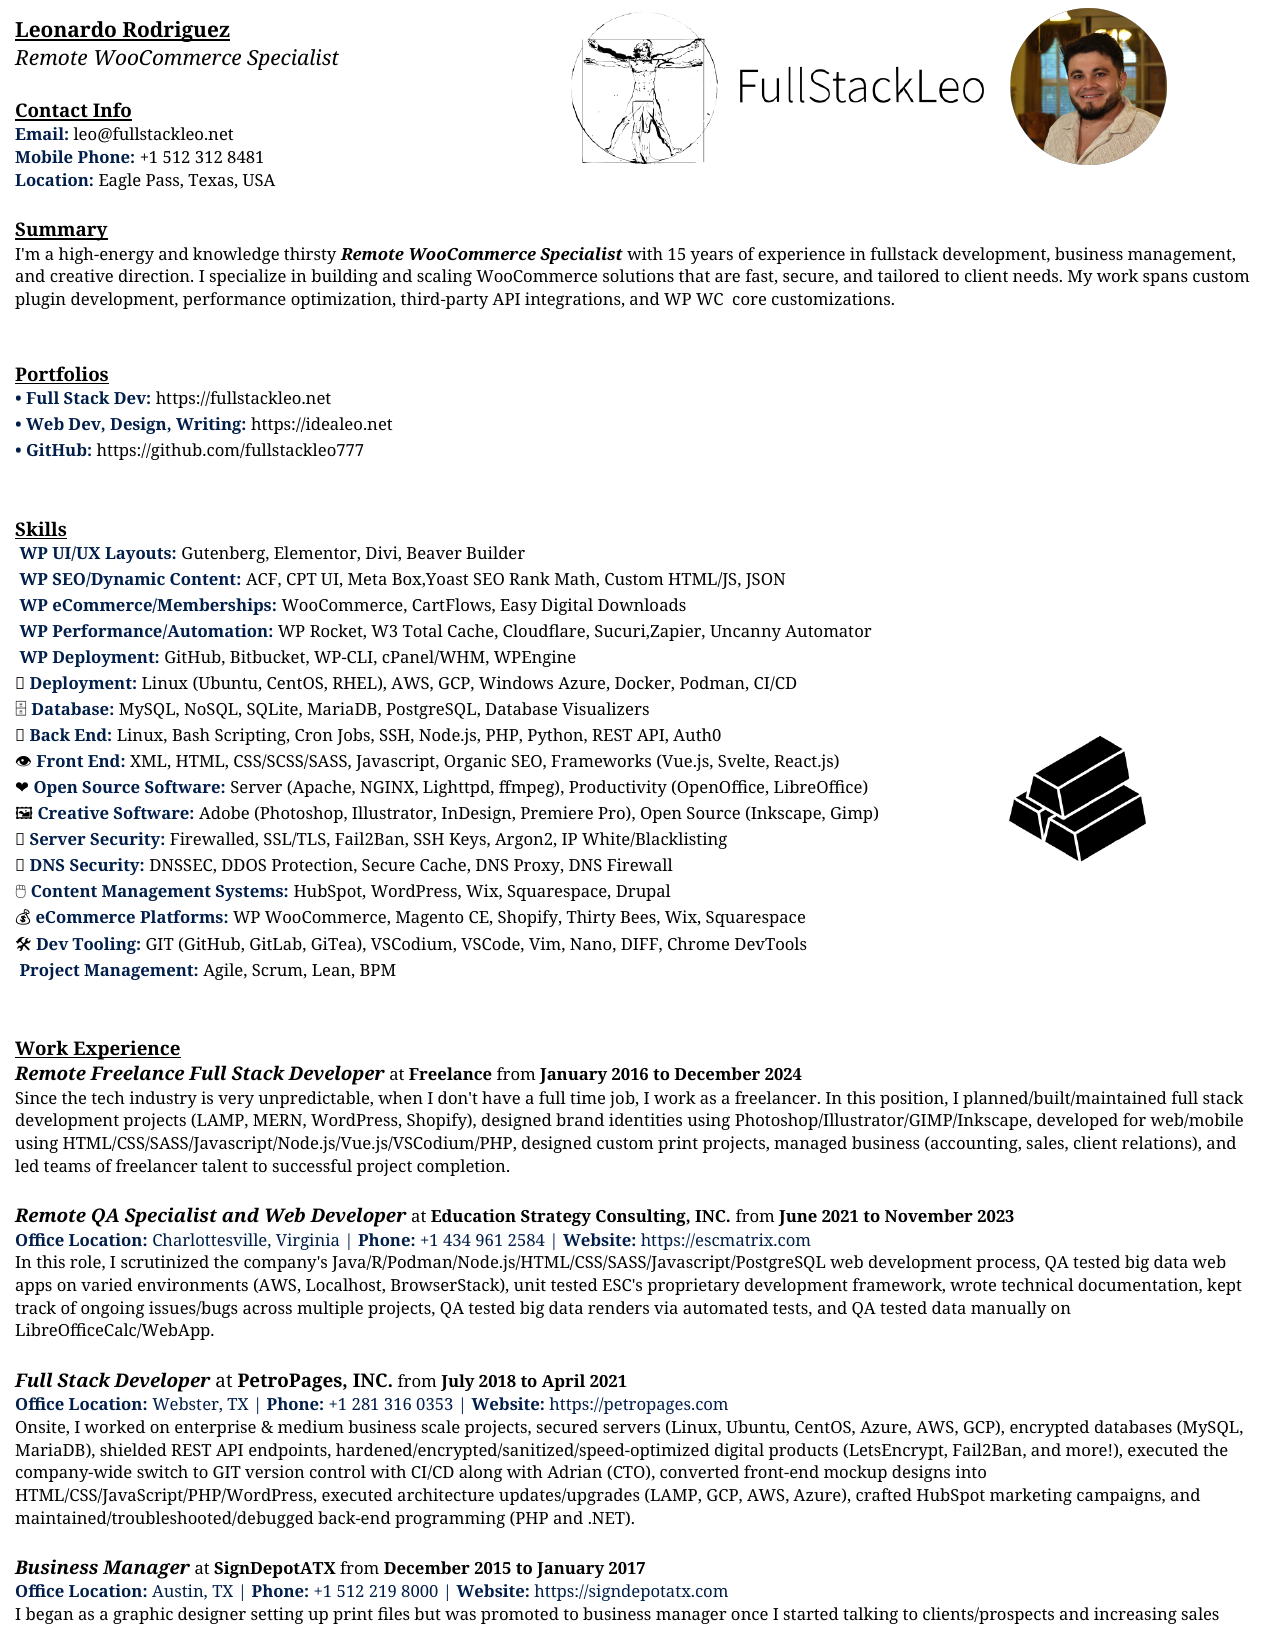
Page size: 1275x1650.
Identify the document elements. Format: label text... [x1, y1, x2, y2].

text Since the tech industry is very unpredictable, when I don't have a full time job, I work as a freelancer. In this position, I planned/built/maintained full stack development projects (LAMP, MERN, WordPress, Shopify), designed brand identities using Photoshop/Illustrator/GIMP/Inkscape, developed for web/mobile using HTML/CSS/SASS/Javascript/Node.js/Vue.js/VSCodium/PHP, designed custom print projects, managed business (accounting, sales, client relations), and led teams of freelancer talent to successful project completion. [15, 1086, 1260, 1177]
text Office Location: Webster, TX | Phone: +1 281 316 0353 | Website: https://petropages.com [15, 1393, 1260, 1415]
text • Web Dev, Design, Writing: https://idealeo.net [15, 413, 1260, 436]
text I'm a high-energy and knowledge thirsty Remote WooCommerce Specialist with 15 years of experience in fullstack development, business management, and creative direction. I specialize in building and scaling WooCommerce solutions that are fast, secure, and tailored to client needs. My work spans custom plugin development, performance optimization, third-party API integrations, and WP WC core customizations. [15, 242, 1260, 310]
text Leonardo Rodriguez [15, 15, 569, 43]
text Office Location: Charlottesville, Virginia | Phone: +1 434 961 2584 | Website: https://escmatrix.com [15, 1228, 1260, 1251]
text 👨‍💻 WP Deployment: GitHub, Bitbucket, WP-CLI, cPanel/WHM, WPEngine [15, 646, 1260, 668]
picture [569, 10, 986, 165]
text • Full Stack Dev: https://fullstackleo.net [15, 387, 1260, 409]
text Remote Freelance Full Stack Developer at Freelance from January 2016 to December 2024 [15, 1061, 1260, 1086]
text [1167, 123, 1260, 146]
text [986, 123, 1010, 146]
text [1163, 854, 1260, 877]
text • GitHub: https://github.com/fullstackleo777 [15, 439, 1260, 462]
text 🔐 Server Security: Firewalled, SSL/TLS, Fail2Ban, SSH Keys, Argon2, IP White/Blacklisting [15, 828, 992, 851]
text 🔑 DNS Security: DNSSEC, DDOS Protection, Secure Cache, DNS Proxy, DNS Firewall [15, 854, 992, 877]
text 🖼️ Creative Software: Adobe (Photoshop, Illustrator, InDesign, Premiere Pro), Open Source (Inkscape, Gimp) [15, 802, 992, 824]
text Remote WooCommerce Specialist [15, 43, 569, 72]
text Mobile Phone: +1 512 312 8481 [15, 146, 1260, 168]
text [1167, 15, 1260, 43]
text [1163, 776, 1260, 798]
text ❤️ Open Source Software: Server (Apache, NGINX, Lighttpd, ffmpeg), Productivity (OpenOffice, LibreOffice) [15, 776, 992, 798]
picture [992, 713, 1163, 884]
text 👨‍💻 WP eCommerce/Memberships: WooCommerce, CartFlows, Easy Digital Downloads [15, 593, 1260, 616]
text 🧠 Back End: Linux, Bash Scripting, Cron Jobs, SSH, Node.js, PHP, Python, REST API, Auth0 [15, 724, 992, 746]
text Full Stack Developer at PetroPages, INC. from July 2018 to April 2021 [15, 1367, 1260, 1393]
text Portfolios [15, 361, 1260, 387]
text 👨‍💻 WP SEO/Dynamic Content: ACF, CPT UI, Meta Box,Yoast SEO Rank Math, Custom HTML/JS, JSON [15, 567, 1260, 590]
text Office Location: Austin, TX | Phone: +1 512 219 8000 | Website: https://signdepotatx.com [15, 1580, 1260, 1603]
text Summary [15, 217, 1260, 242]
text I began as a graphic designer setting up print files but was promoted to business manager once I started talking to clients/prospects and increasing sales [15, 1603, 1260, 1625]
text Location: Eagle Pass, Texas, USA [15, 168, 1260, 191]
text Work Experience [15, 1035, 1260, 1061]
text Skills [15, 516, 1260, 541]
text Contact Info [15, 97, 569, 123]
text In this role, I scrutinized the company's Java/R/Podman/Node.js/HTML/CSS/SASS/Javascript/PostgreSQL web development process, QA tested big data web apps on varied environments (AWS, Localhost, BrowserStack), unit tested ESC's proprietary development framework, wrote technical documentation, kept track of ongoing issues/bugs across multiple projects, QA tested big data renders via automated tests, and QA tested data manually on LibreOfficeCalc/WebApp. [15, 1251, 1260, 1342]
text 💰 eCommerce Platforms: WP WooCommerce, Magento CE, Shopify, Thirty Bees, Wix, Squarespace [15, 906, 1260, 929]
text [1167, 43, 1260, 72]
text Onsite, I worked on enterprise & medium business scale projects, secured servers (Linux, Ubuntu, CentOS, Azure, AWS, GCP), encrypted databases (MySQL, MariaDB), shielded REST API endpoints, hardened/encrypted/sanitized/speed-optimized digital products (LetsEncrypt, Fail2Ban, and more!), executed the company-wide switch to GIT version control with CI/CD along with Adrian (CTO), converted front-end mockup designs into HTML/CSS/JavaScript/PHP/WordPress, executed architecture updates/upgrades (LAMP, GCP, AWS, Azure), crafted HubSpot marketing campaigns, and maintained/troubleshooted/debugged back-end programming (PHP and .NET). [15, 1415, 1260, 1529]
text [986, 15, 1010, 43]
text Email: leo@fullstackleo.net [15, 123, 569, 146]
text [986, 43, 1010, 72]
text Business Manager at SignDepotATX from December 2015 to January 2017 [15, 1554, 1260, 1580]
text [1163, 802, 1260, 824]
text [1163, 828, 1260, 851]
text [986, 97, 1010, 123]
text 👁️ Front End: XML, HTML, CSS/SCSS/SASS, Javascript, Organic SEO, Frameworks (Vue.js, Svelte, React.js) [15, 750, 992, 772]
text 🗄️ Database: MySQL, NoSQL, SQLite, MariaDB, PostgreSQL, Database Visualizers [15, 698, 1260, 720]
text [1163, 750, 1260, 772]
text 🌐 Deployment: Linux (Ubuntu, CentOS, RHEL), AWS, GCP, Windows Azure, Docker, Podman, CI/CD [15, 672, 1260, 694]
text Remote QA Specialist and Web Developer at Education Strategy Consulting, INC. from June 2021 to November 2023 [15, 1203, 1260, 1228]
text 🛠️ Dev Tooling: GIT (GitHub, GitLab, GiTea), VSCodium, VSCode, Vim, Nano, DIFF, Chrome DevTools [15, 932, 1260, 955]
text 👨‍💻 WP Performance/Automation: WP Rocket, W3 Total Cache, Cloudflare, Sucuri,Zapier, Uncanny Automator [15, 619, 1260, 642]
text 👨‍💻 WP UI/UX Layouts: Gutenberg, Elementor, Divi, Beaver Builder [15, 541, 1260, 564]
text 🖱️ Content Management Systems: HubSpot, WordPress, Wix, Squarespace, Drupal [15, 880, 1260, 903]
text [1167, 97, 1260, 123]
text 👨‍💼 Project Management: Agile, Scrum, Lean, BPM [15, 958, 1260, 981]
picture [1010, 8, 1167, 165]
text [1163, 724, 1260, 746]
